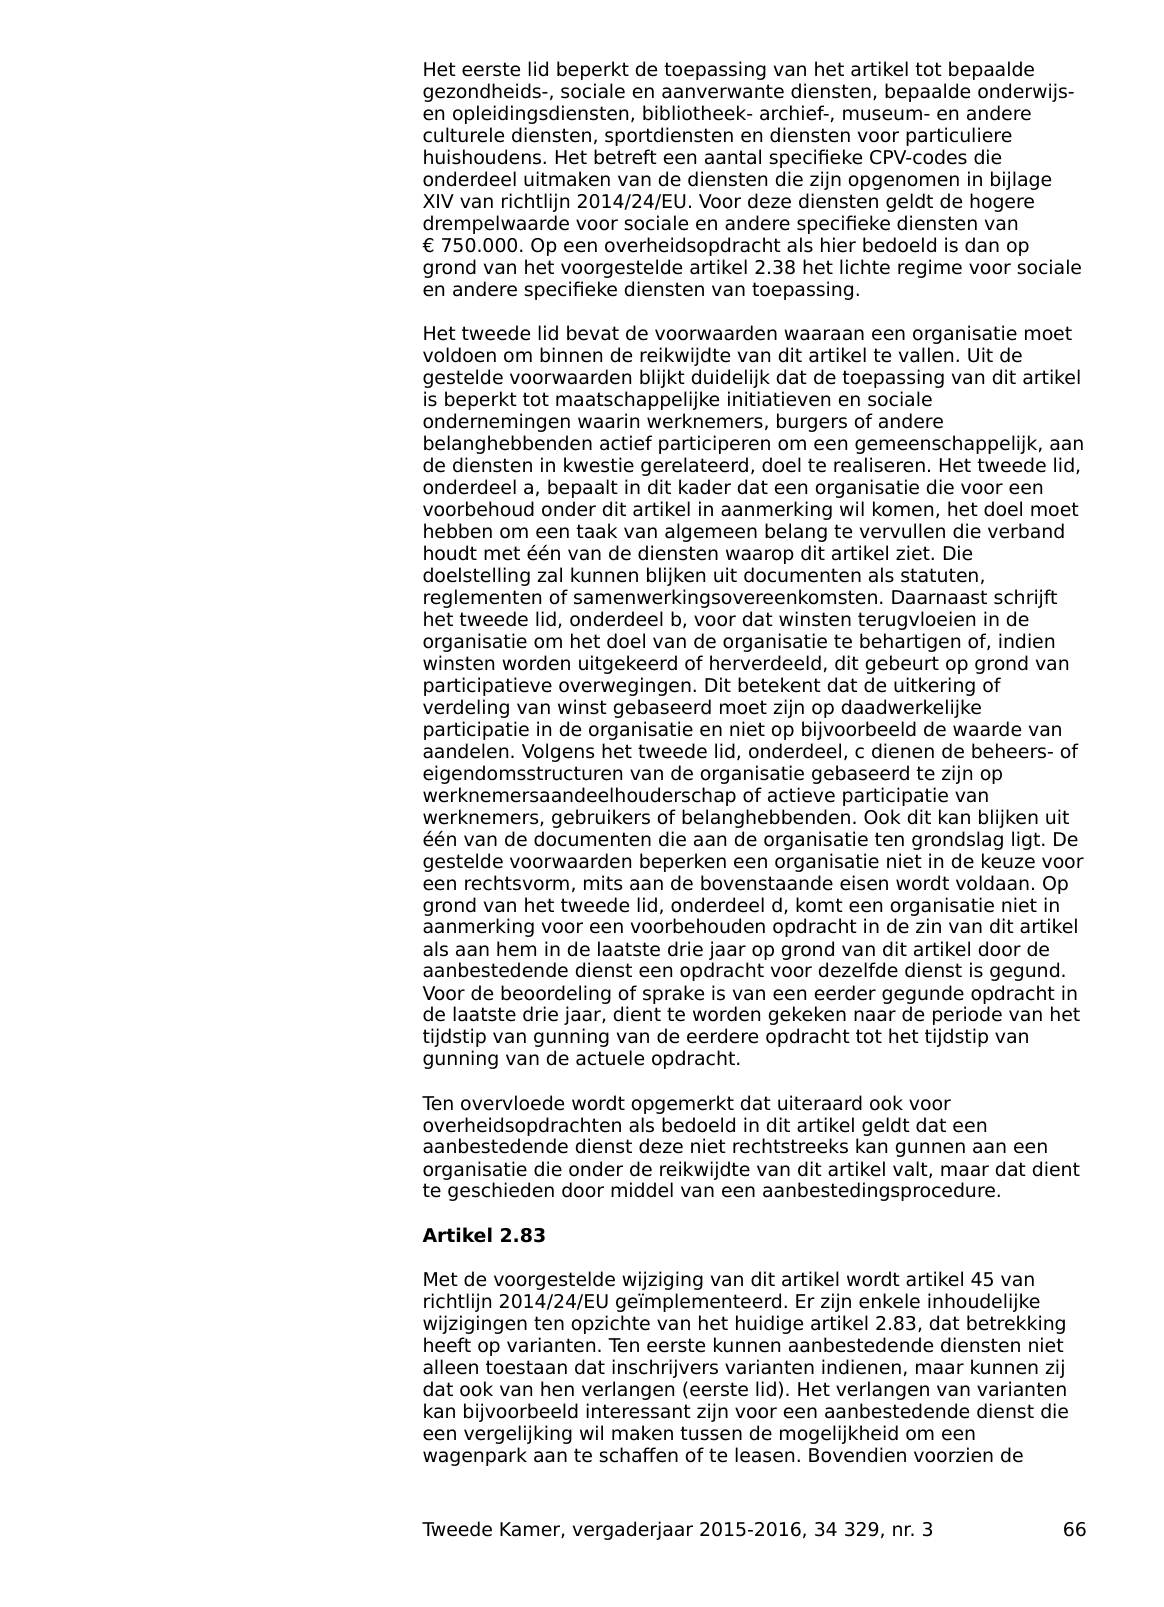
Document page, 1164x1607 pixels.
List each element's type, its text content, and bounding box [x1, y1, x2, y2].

text Met de voorgestelde wijziging van dit artikel wordt artikel 45 van richtlijn 2014/24/EU geïmplementeerd. Er zijn enkele inhoudelijke wijzigingen ten opzichte van het huidige artikel 2.83, dat betrekking heeft op varianten. Ten eerste kunnen aanbestedende diensten niet alleen toestaan dat inschrijvers varianten indienen, maar kunnen zij dat ook van hen verlangen (eerste lid). Het verlangen van varianten kan bijvoorbeeld interessant zijn voor een aanbestedende dienst die een vergelijking wil maken tussen de mogelijkheid om een wagenpark aan te schaffen of te leasen. Bovendien voorzien de [422, 1269, 1087, 1467]
subtitle Artikel 2.83 [422, 1224, 1087, 1247]
text Het tweede lid bevat de voorwaarden waaraan een organisatie moet voldoen om binnen de reikwijdte van dit artikel te vallen. Uit de gestelde voorwaarden blijkt duidelijk dat de toepassing van dit artikel is beperkt tot maatschappelijke initiatieven en sociale ondernemingen waarin werknemers, burgers of andere belanghebbenden actief participeren om een gemeenschappelijk, aan de diensten in kwestie gerelateerd, doel te realiseren. Het tweede lid, onderdeel a, bepaalt in dit kader dat een organisatie die voor een voorbehoud onder dit artikel in aanmerking wil komen, het doel moet hebben om een taak van algemeen belang te vervullen die verband houdt met één van de diensten waarop dit artikel ziet. Die doelstelling zal kunnen blijken uit documenten als statuten, reglementen of samenwerkingsovereenkomsten. Daarnaast schrijft het tweede lid, onderdeel b, voor dat winsten terugvloeien in de organisatie om het doel van de organisatie te behartigen of, indien winsten worden uitgekeerd of herverdeeld, dit gebeurt op grond van participatieve overwegingen. Dit betekent dat de uitkering of verdeling van winst gebaseerd moet zijn op daadwerkelijke participatie in de organisatie en niet op bijvoorbeeld de waarde van aandelen. Volgens het tweede lid, onderdeel, c dienen de beheers- of eigendomsstructuren van de organisatie gebaseerd te zijn op werknemersaandeelhouderschap of actieve participatie van werknemers, gebruikers of belanghebbenden. Ook dit kan blijken uit één van de documenten die aan de organisatie ten grondslag ligt. De gestelde voorwaarden beperken een organisatie niet in de keuze voor een rechtsvorm, mits aan de bovenstaande eisen wordt voldaan. Op grond van het tweede lid, onderdeel d, komt een organisatie niet in aanmerking voor een voorbehouden opdracht in de zin van dit artikel als aan hem in de laatste drie jaar op grond van dit artikel door de aanbestedende dienst een opdracht voor dezelfde dienst is gegund. Voor de beoordeling of sprake is van een eerder gegunde opdracht in de laatste drie jaar, dient te worden gekeken naar de periode van het tijdstip van gunning van de eerdere opdracht tot het tijdstip van gunning van de actuele opdracht. [422, 323, 1087, 1070]
text Ten overvloede wordt opgemerkt dat uiteraard ook voor overheidsopdrachten als bedoeld in dit artikel geldt dat een aanbestedende dienst deze niet rechtstreeks kan gunnen aan een organisatie die onder de reikwijdte van dit artikel valt, maar dat dient te geschieden door middel van een aanbestedingsprocedure. [422, 1092, 1087, 1202]
text Het eerste lid beperkt de toepassing van het artikel tot bepaalde gezondheids-, sociale en aanverwante diensten, bepaalde onderwijs- en opleidingsdiensten, bibliotheek- archief-, museum- en andere culturele diensten, sportdiensten en diensten voor particuliere huishoudens. Het betreft een aantal specifieke CPV-codes die onderdeel uitmaken van de diensten die zijn opgenomen in bijlage XIV van richtlijn 2014/24/EU. Voor deze diensten geldt de hogere drempelwaarde voor sociale en andere specifieke diensten van € 750.000. Op een overheidsopdracht als hier bedoeld is dan op grond van het voorgestelde artikel 2.38 het lichte regime voor sociale en andere specifieke diensten van toepassing. [422, 59, 1087, 301]
